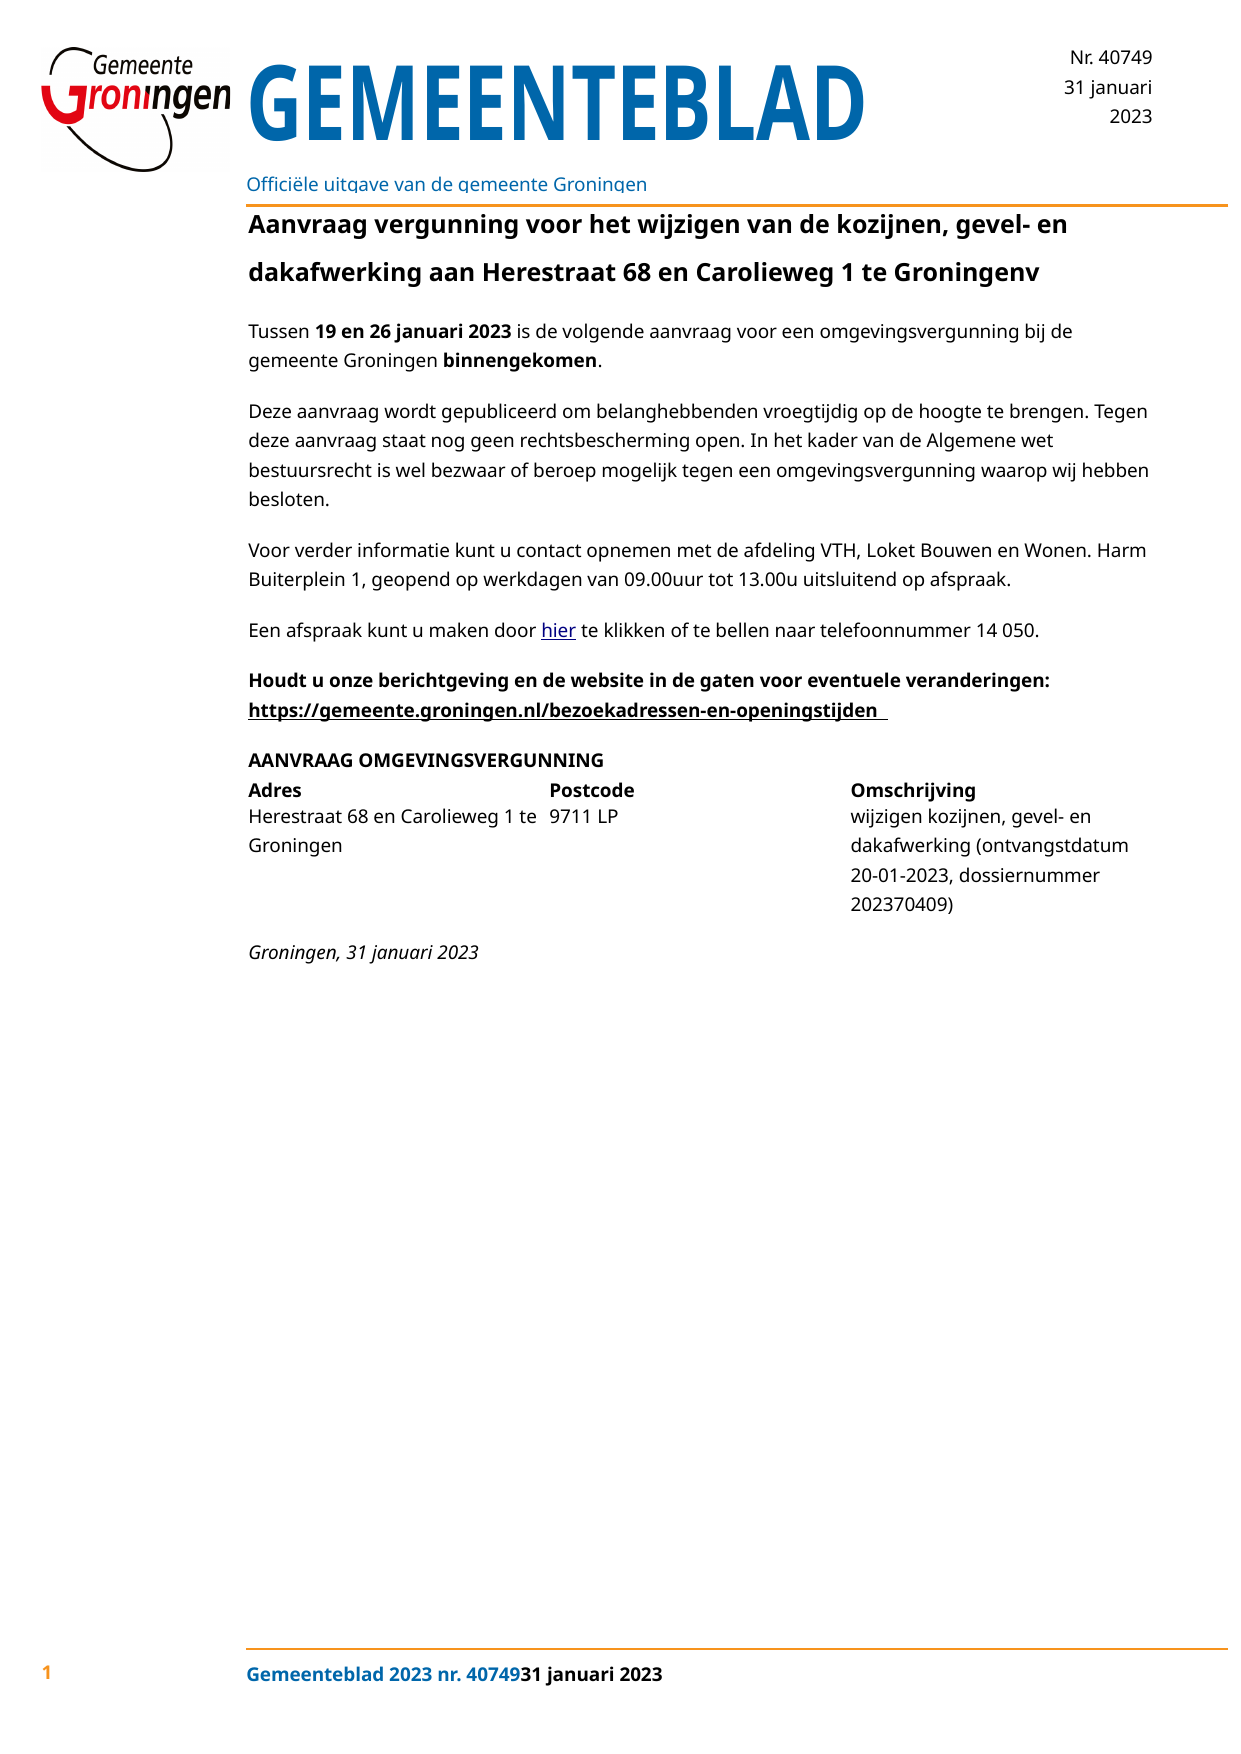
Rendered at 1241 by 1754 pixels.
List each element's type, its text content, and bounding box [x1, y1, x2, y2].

text Deze aanvraag wordt gepubliceerd om belanghebbenden vroegtijdig op de hoogte te brengen. Tegen deze aanvraag staat nog geen rechtsbescherming open. In het kader van de Algemene wet bestuursrecht is wel bezwaar of beroep mogelijk tegen een omgevingsvergunning waarop wij hebben besloten. [248, 398, 1152, 512]
text AANVRAAG OMGEVINGSVERGUNNING [248, 747, 1152, 773]
text Een afspraak kunt u maken door hier te klikken of te bellen naar telefoonnummer 14 050. [248, 617, 1152, 643]
text Voor verder informatie kunt u contact opnemen met de afdeling VTH, Loket Bouwen en Wonen. Harm Buiterplein 1, geopend op werkdagen van 09.00uur tot 13.00u uitsluitend op afspraak. [248, 537, 1152, 592]
table_header Adres [248, 777, 549, 803]
table_cell Herestraat 68 en Carolieweg 1 te Groningen [248, 803, 549, 917]
text Houdt u onze berichtgeving en de website in de gaten voor eventuele veranderingen: https://gemeente.groningen.nl/bezoekadressen-en-openingstijden [248, 667, 1152, 723]
text Groningen, 31 januari 2023 [248, 939, 1152, 964]
table_cell wijzigen kozijnen, gevel- en dakafwerking (ontvangstdatum 20-01-2023, dossiernummer 202370409) [850, 803, 1152, 917]
table_header Postcode [549, 777, 850, 803]
text Tussen 19 en 26 januari 2023 is de volgende aanvraag voor een omgevingsvergunning bij de gemeente Groningen binnengekomen. [248, 318, 1152, 373]
picture [41, 47, 231, 172]
table_header Omschrijving [850, 777, 1152, 803]
table_cell 9711 LP [549, 803, 850, 917]
text Aanvraag vergunning voor het wijzigen van de kozijnen, gevel- en dakafwerking aan Herestraat 68 en Carolieweg 1 te Groningenv [248, 207, 1152, 288]
